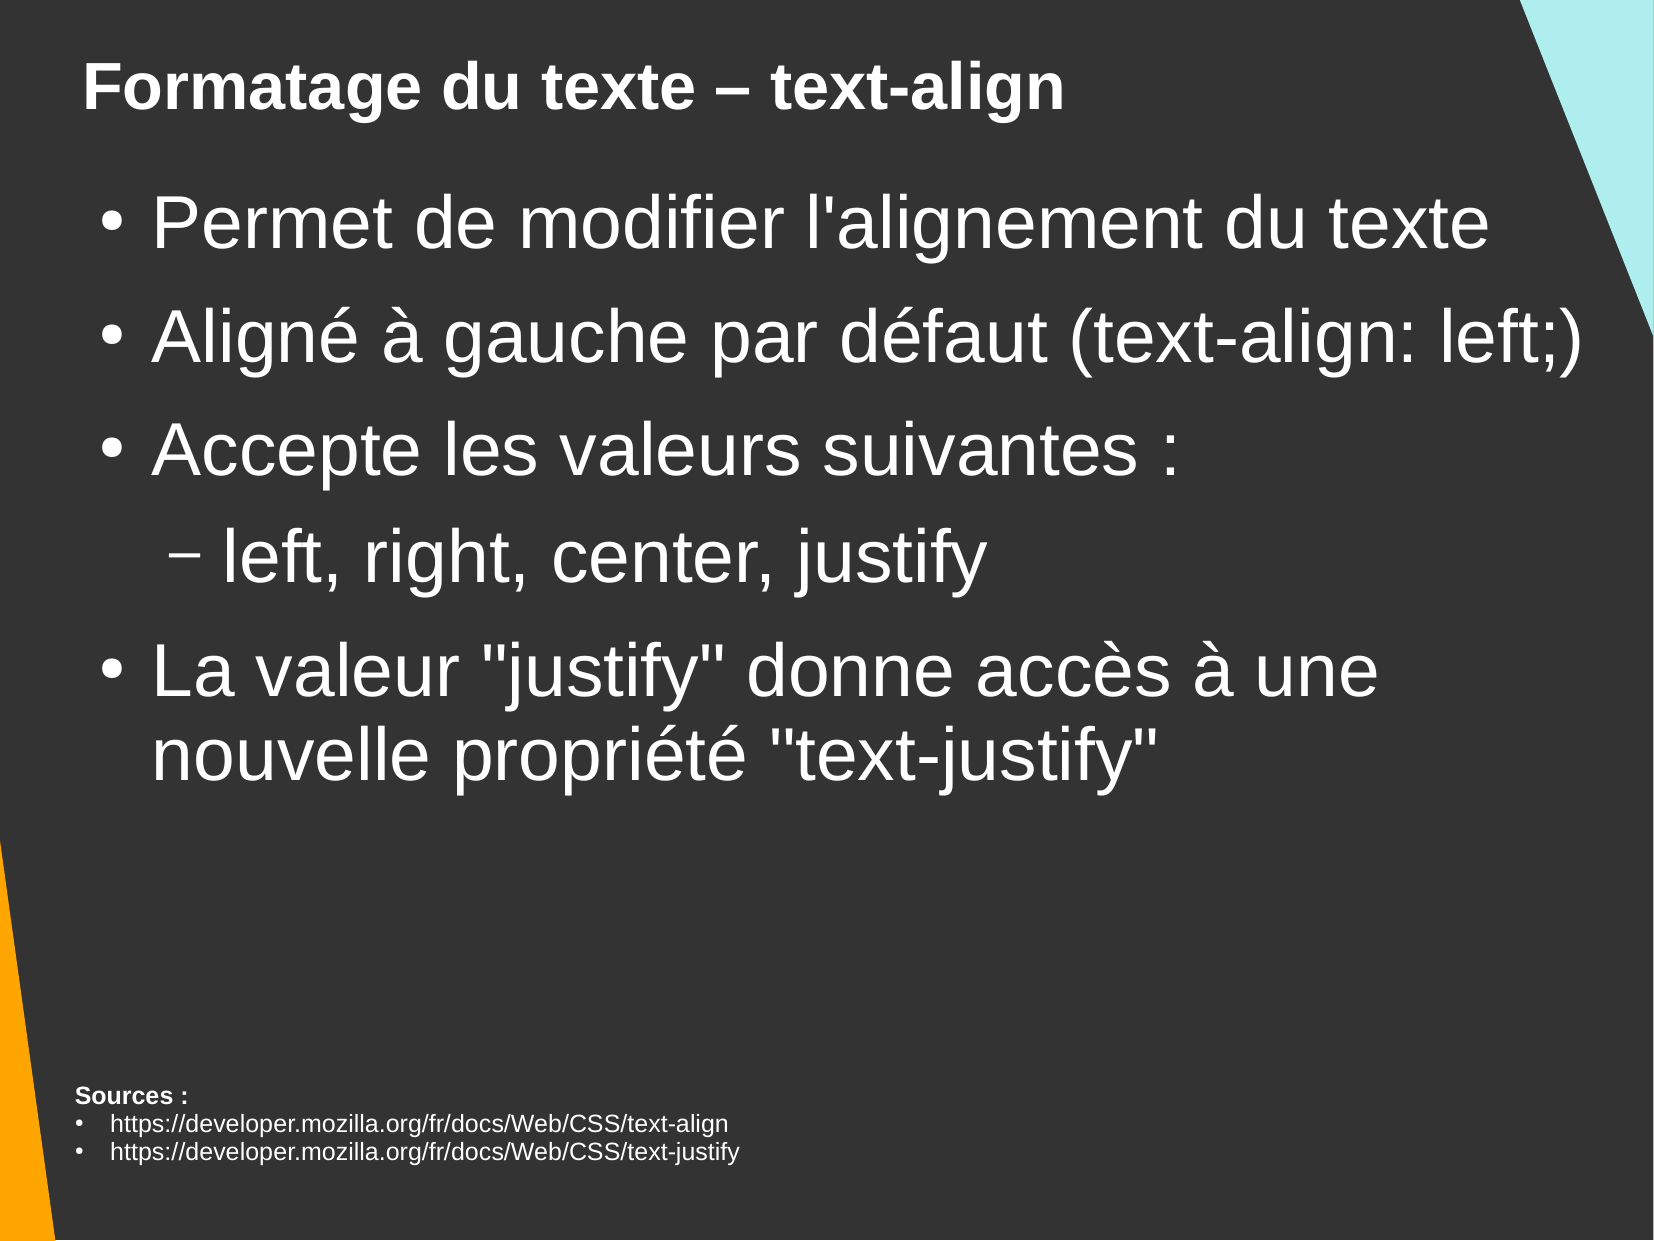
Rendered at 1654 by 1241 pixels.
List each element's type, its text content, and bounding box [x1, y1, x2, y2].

title Formatage du texte – text-align [82, 49, 1571, 152]
list Permet de modifier l'alignement du texte Aligné à gauche par défaut (text-align: left;) Accepte les valeurs suivantes : left, right, center, justify La valeur "justify" donne accès à une nouvelle propriété "text-justify" [80, 180, 1605, 827]
text_box Sources : https://developer.mozilla.org/fr/docs/Web/CSS/text-align https://developer.mozilla.org/fr/docs/Web/CSS/text-justify [60, 1074, 1546, 1241]
text_box [0, 840, 56, 1241]
text_box [1519, 0, 1654, 338]
